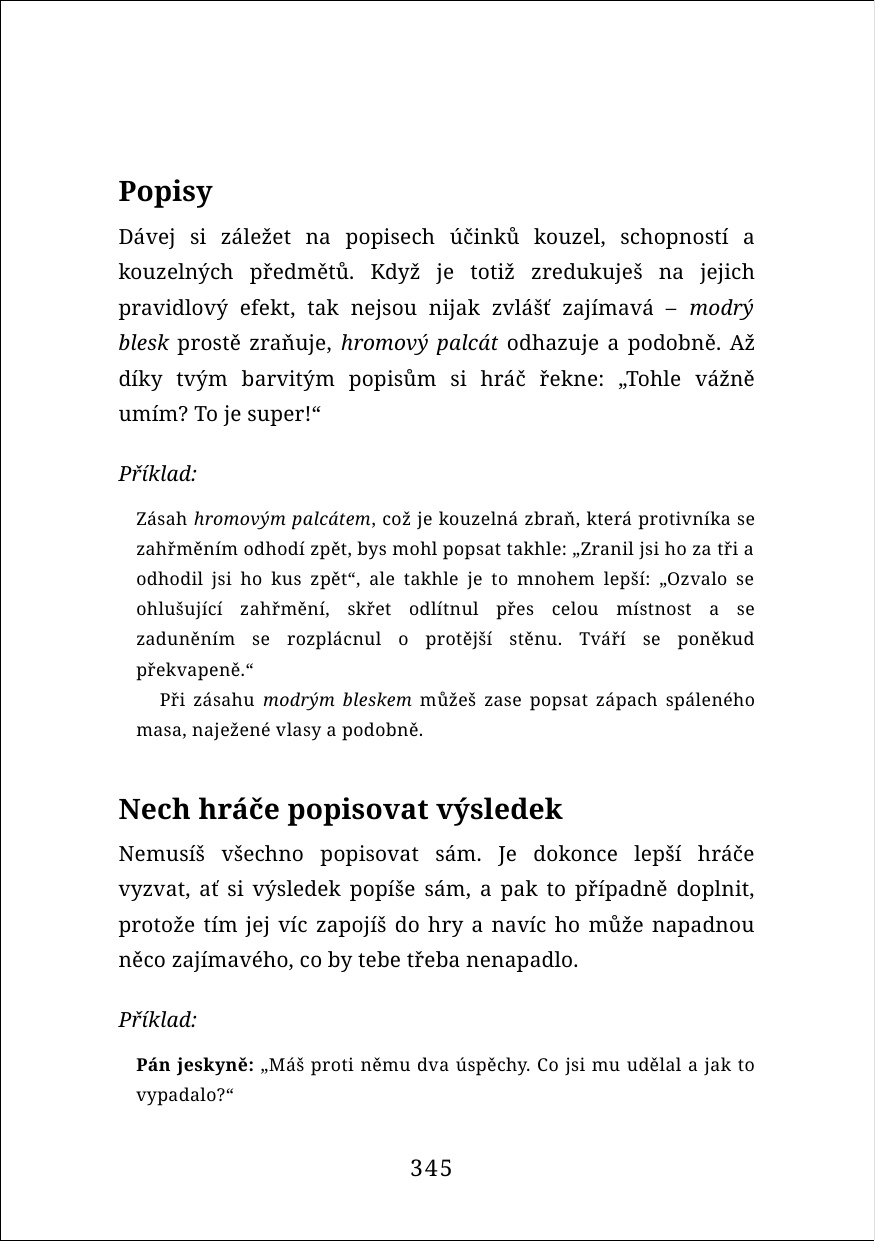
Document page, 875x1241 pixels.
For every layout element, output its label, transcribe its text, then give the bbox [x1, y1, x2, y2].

subtitle Nech hráče popisovat výsledek [118, 789, 756, 827]
subtitle Popisy [118, 172, 756, 210]
text Dávej si záležet na popisech účinků kouzel, schopností a kouzelných předmětů. Když je totiž zredukuješ na jejich pravidlový efekt, tak nejsou nijak zvlášť zajímavá – modrý blesk prostě zraňuje, hromový palcát odhazuje a podobně. Až díky tvým barvitým popisům si hráč řekne: „Tohle vážně umím? To je super!“ [118, 222, 756, 428]
text Příklad: [118, 1005, 756, 1033]
text Nemusíš všechno popisovat sám. Je dokonce lepší hráče vyzvat, ať si výsledek popíše sám, a pak to případně doplnit, protože tím jej víc zapojíš do hry a navíc ho může napadnou něco zajímavého, co by tebe třeba nenapadlo. [118, 839, 756, 974]
text Zásah hromovým palcátem, což je kouzelná zbraň, která protivníka se zahřměním odhodí zpět, bys mohl popsat takhle: „Zranil jsi ho za tři a odhodil jsi ho kus zpět“, ale takhle je to mnohem lepší: „Ozvalo se ohlušující zahřmění, skřet odlítnul přes celou místnost a se zaduněním se rozplácnul o protější stěnu. Tváří se poněkud překvapeně.“ Při zásahu modrým bleskem můžeš zase popsat zápach spáleného masa, naježené vlasy a podobně. [136, 506, 756, 742]
text Příklad: [118, 459, 756, 487]
text Pán jeskyně: „Máš proti němu dva úspěchy. Co jsi mu udělal a jak to vypadalo?“ [136, 1052, 756, 1106]
